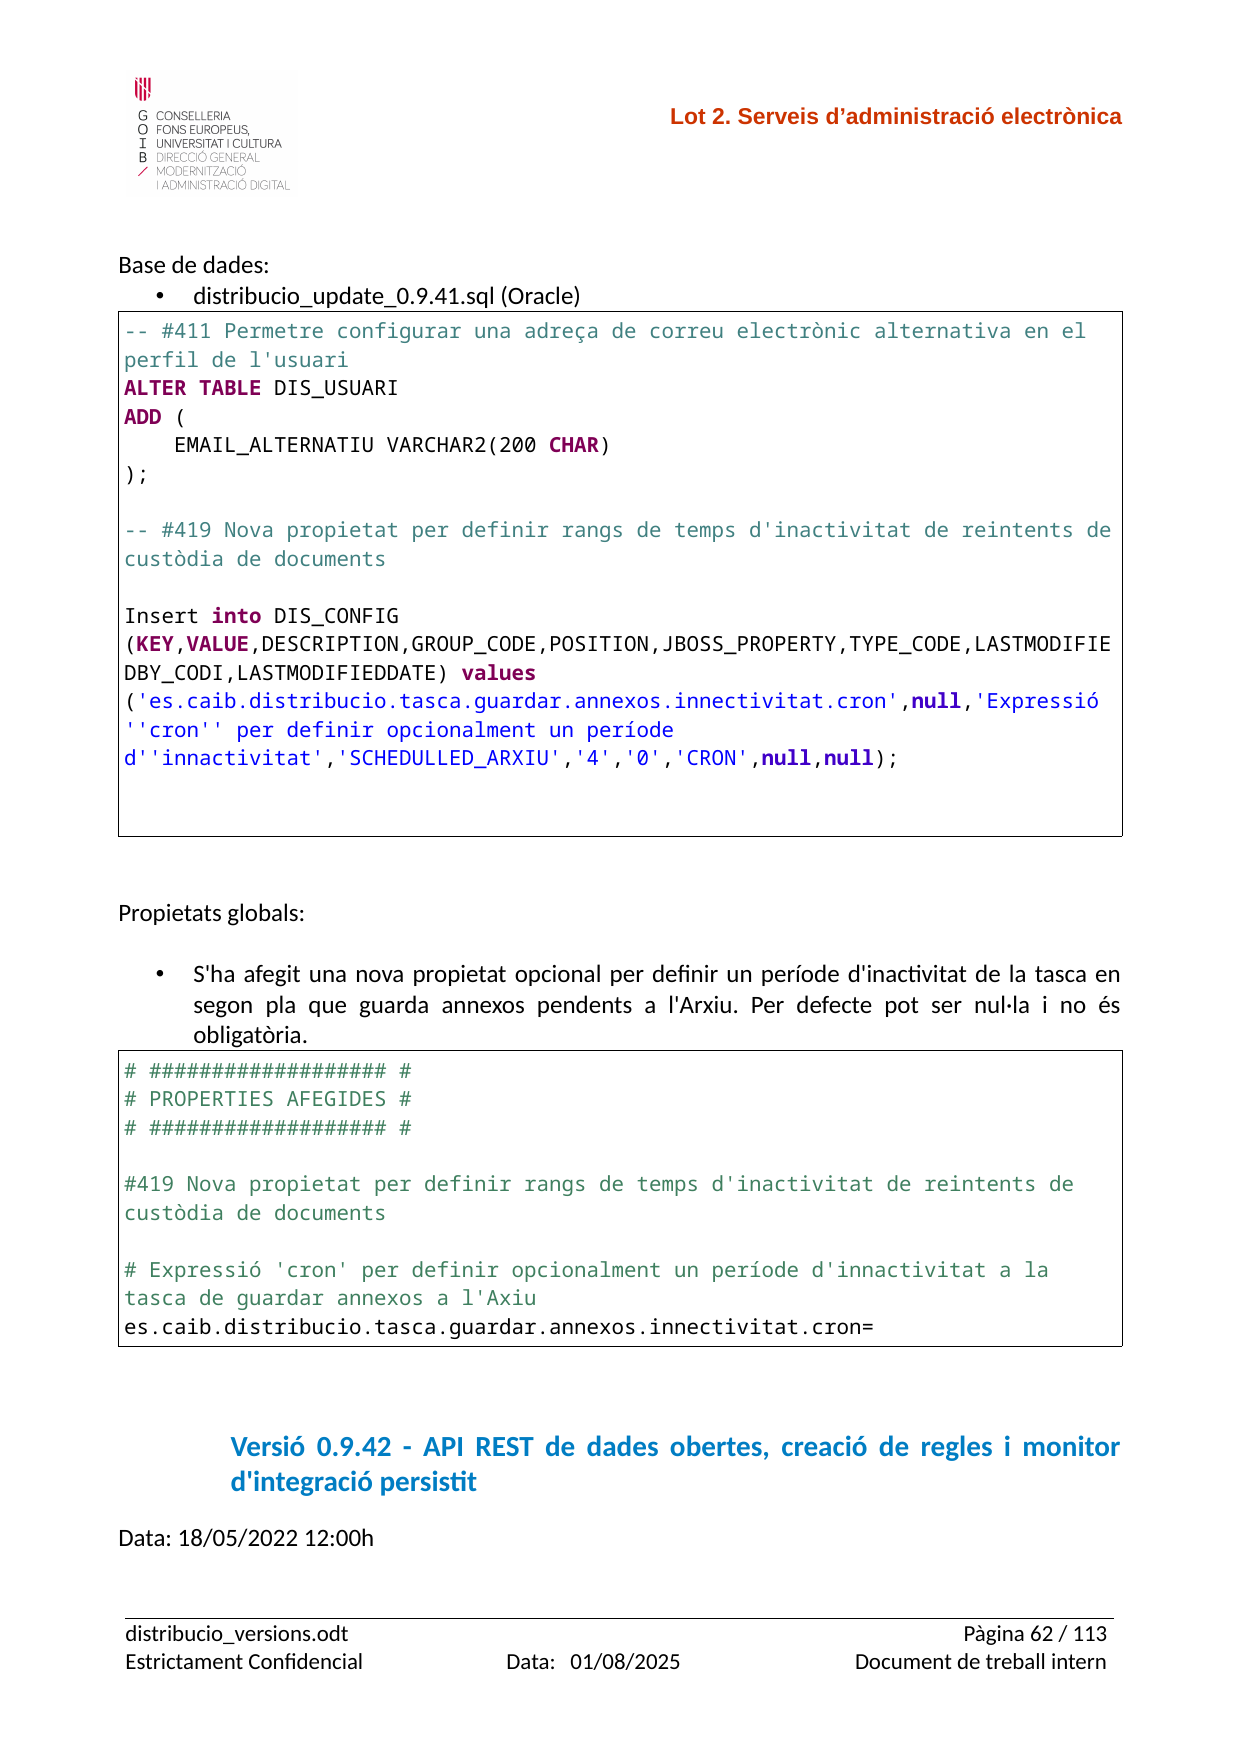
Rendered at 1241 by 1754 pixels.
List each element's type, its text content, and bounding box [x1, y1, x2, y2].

picture [126, 70, 299, 197]
table_header -- #411 Permetre configurar una adreça de correu electrònic alternativa en el perfil de l'usuari ALTER TABLE DIS_USUARI ADD ( EMAIL_ALTERNATIU VARCHAR2(200 CHAR) ); -- #419 Nova propietat per definir rangs de temps d'inactivitat de reintents de custòdia de documents Insert into DIS_CONFIG (KEY,VALUE,DESCRIPTION,GROUP_CODE,POSITION,JBOSS_PROPERTY,TYPE_CODE,LASTMODIFIEDBY_CODI,LASTMODIFIEDDATE) values ('es.caib.distribucio.tasca.guardar.annexos.innectivitat.cron',null,'Expressió ''cron'' per definir opcionalment un període d''innactivitat','SCHEDULLED_ARXIU','4','0','CRON',null,null); [119, 312, 1122, 836]
subtitle Versió 0.9.42 - API REST de dades obertes, creació de regles i monitor d'integració persistit [153, 1428, 1122, 1499]
list distribucio_update_0.9.41.sql (Oracle) [156, 280, 1122, 311]
list S'ha afegit una nova propietat opcional per definir un període d'inactivitat de la tasca en segon pla que guarda annexos pendents a l'Arxiu. Per defecte pot ser nul·la i no és obligatòria. [156, 958, 1122, 1050]
text Data: 18/05/2022 12:00h [118, 1523, 1122, 1553]
text Propietats globals: [118, 897, 1122, 928]
text Base de dades: [118, 250, 1122, 280]
table_header # ################### # # PROPERTIES AFEGIDES # # ################### # #419 Nova propietat per definir rangs de temps d'inactivitat de reintents de custòdia de documents # Expressió 'cron' per definir opcionalment un període d'innactivitat a la tasca de guardar annexos a l'Axiu es.caib.distribucio.tasca.guardar.annexos.innectivitat.cron= [119, 1051, 1122, 1346]
